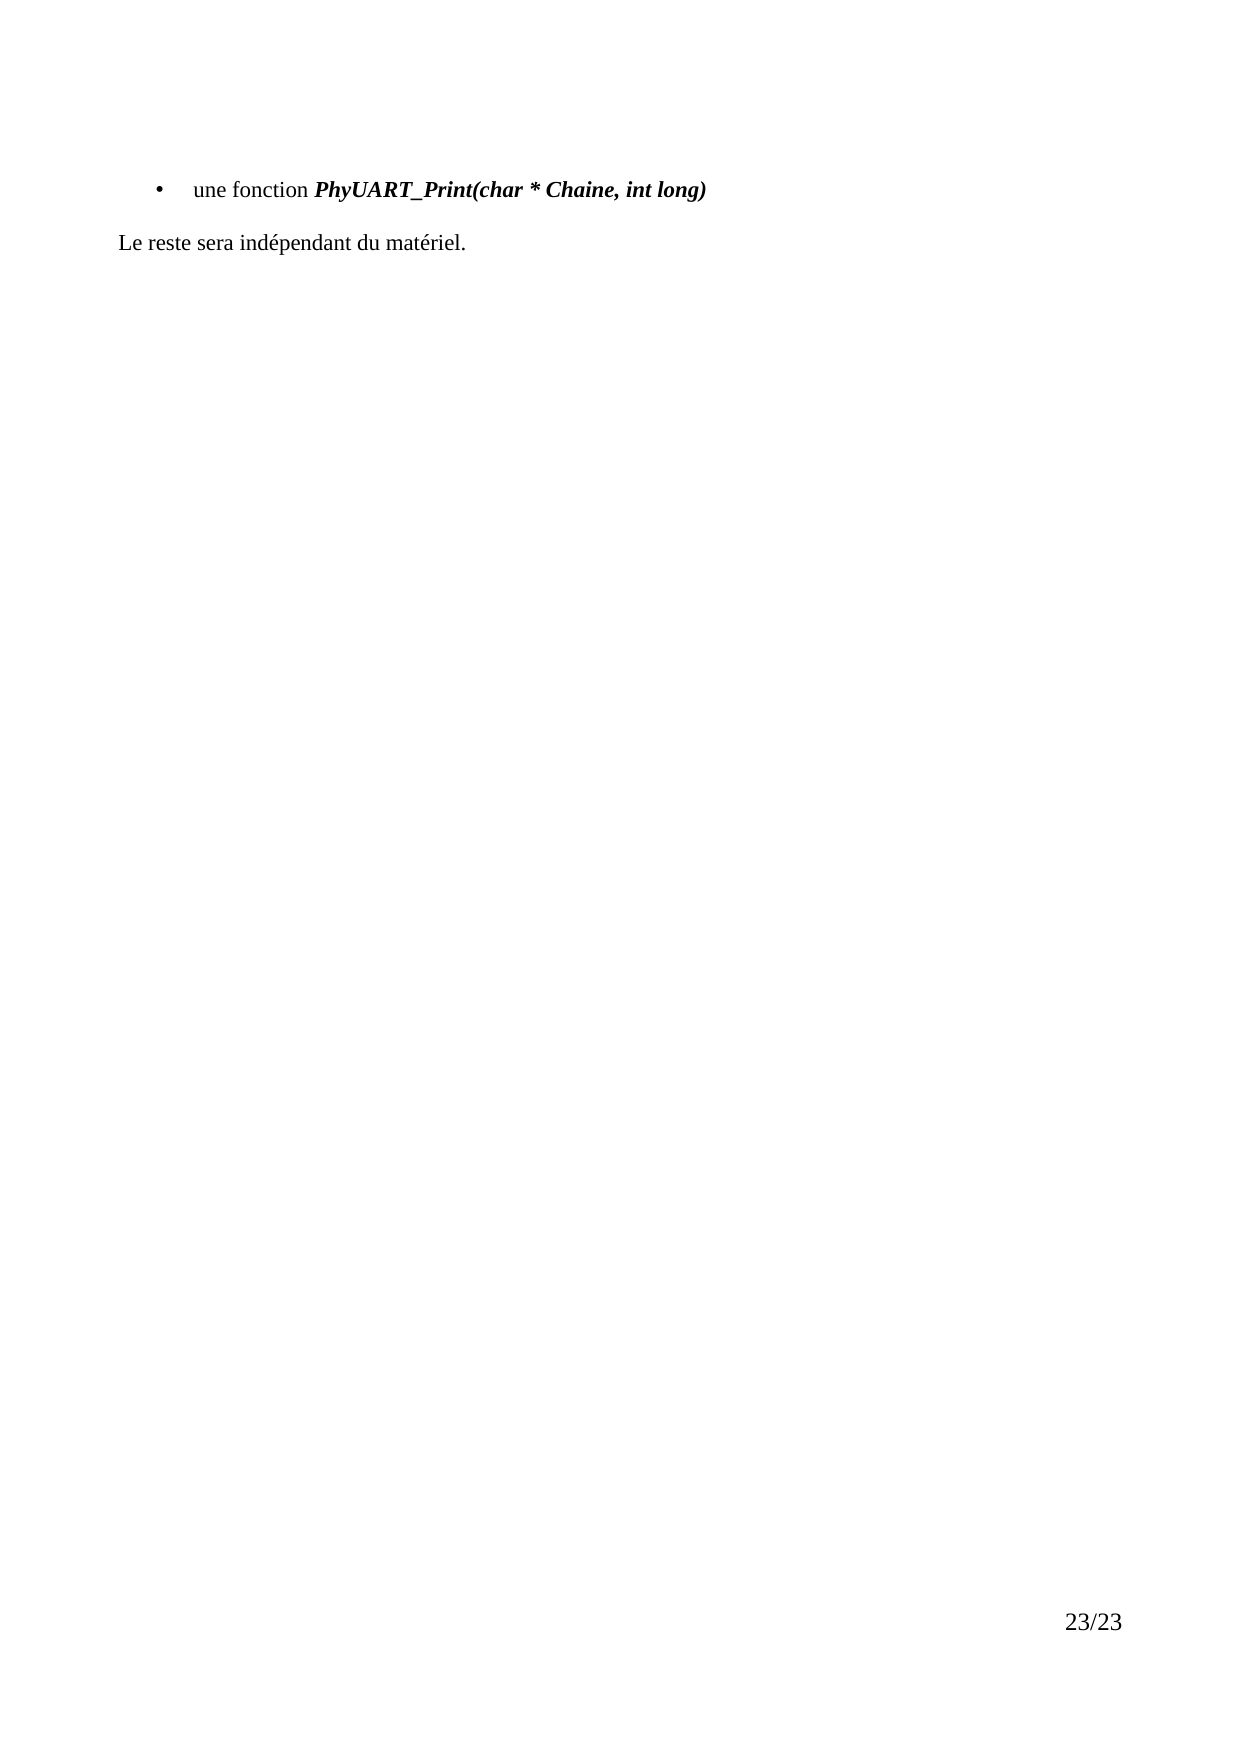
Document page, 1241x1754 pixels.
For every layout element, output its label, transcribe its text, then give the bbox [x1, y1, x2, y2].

text Le reste sera indépendant du matériel. [118, 229, 1122, 255]
list une fonction PhyUART_Print(char * Chaine, int long) [156, 176, 1122, 203]
